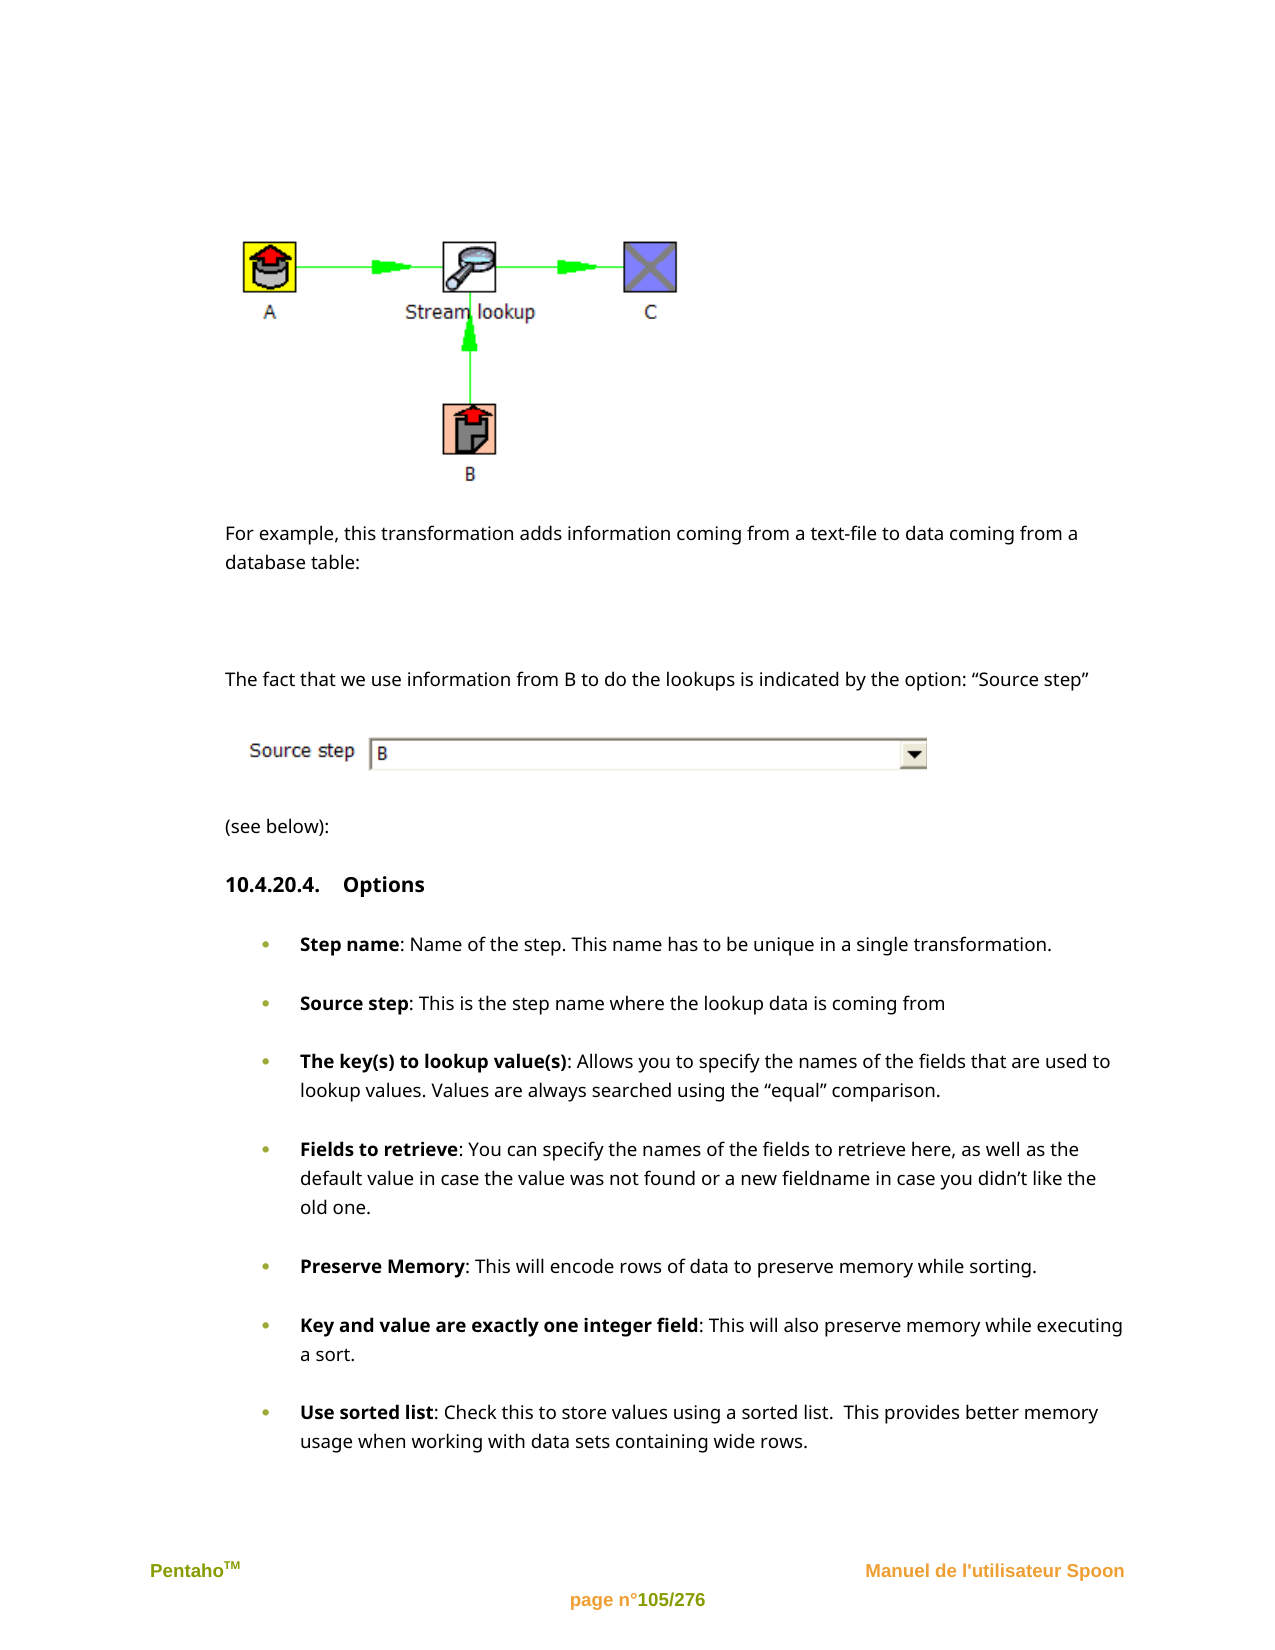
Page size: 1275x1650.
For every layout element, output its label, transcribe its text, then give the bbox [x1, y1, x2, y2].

list Use sorted list: Check this to store values using a sorted list. This provides better memory usage when working with data sets containing wide rows. [262, 1396, 1125, 1455]
list Source step: This is the step name where the lookup data is coming from [262, 987, 1125, 1016]
list The key(s) to lookup value(s): Allows you to specify the names of the fields that are used to lookup values. Values are always searched using the “equal” comparison. [262, 1045, 1125, 1103]
list Key and value are exactly one integer field: This will also preserve memory while executing a sort. [262, 1309, 1125, 1367]
list Step name: Name of the step. This name has to be unique in a single transformation. [262, 928, 1125, 957]
text For example, this transformation adds information coming from a text-file to data coming from a database table: [225, 179, 1125, 575]
list Preserve Memory: This will encode rows of data to preserve memory while sorting. [262, 1250, 1125, 1279]
text The fact that we use information from B to do the lookups is indicated by the option: “Source step” (see below): [225, 663, 1125, 840]
subtitle Options [225, 869, 1125, 898]
list Fields to retrieve: You can specify the names of the fields to retrieve here, as well as the default value in case the value was not found or a new fieldname in case you didn’t like the old one. [262, 1133, 1125, 1221]
